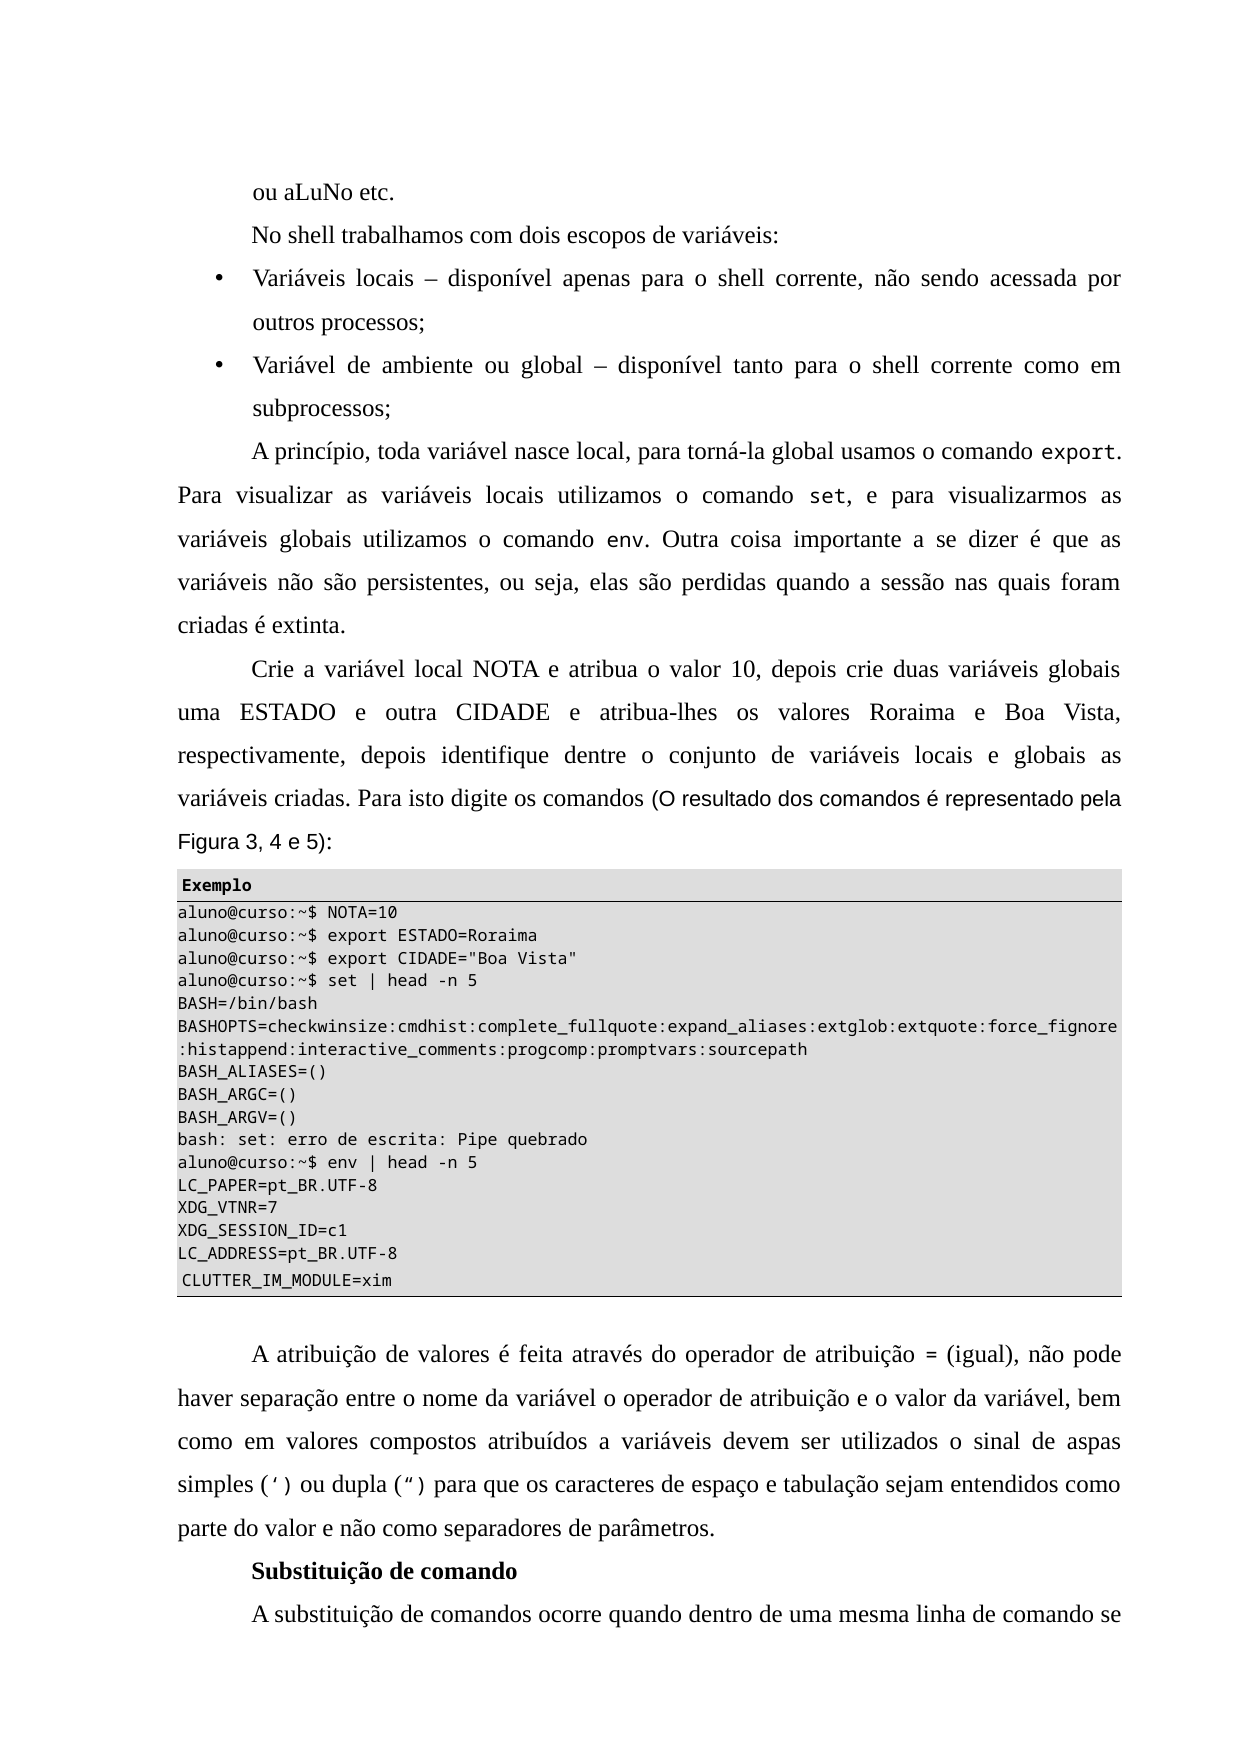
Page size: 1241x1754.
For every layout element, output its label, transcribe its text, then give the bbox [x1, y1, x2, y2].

list Variáveis locais – disponível apenas para o shell corrente, não sendo acessada por outros processos; [215, 263, 1122, 335]
text Exemplo [177, 869, 1122, 901]
text LC_PAPER=pt_BR.UTF-8 [177, 1173, 1122, 1196]
text A atribuição de valores é feita através do operador de atribuição = (igual), não pode haver separação entre o nome da variável o operador de atribuição e o valor da variável, bem como em valores compostos atribuídos a variáveis devem ser utilizados o sinal de aspas simples (‘) ou dupla (“) para que os caracteres de espaço e tabulação sejam entendidos como parte do valor e não como separadores de parâmetros. [177, 1339, 1122, 1542]
text BASHOPTS=checkwinsize:cmdhist:complete_fullquote:expand_aliases:extglob:extquote:force_fignore:histappend:interactive_comments:progcomp:promptvars:sourcepath [177, 1014, 1122, 1060]
text bash: set: erro de escrita: Pipe quebrado [177, 1128, 1122, 1151]
list ou aLuNo etc. [215, 177, 1122, 206]
text A princípio, toda variável nasce local, para torná-la global usamos o comando export. Para visualizar as variáveis locais utilizamos o comando set, e para visualizarmos as variáveis globais utilizamos o comando env. Outra coisa importante a se dizer é que as variáveis não são persistentes, ou seja, elas são perdidas quando a sessão nas quais foram criadas é extinta. [177, 436, 1122, 639]
text aluno@curso:~$ NOTA=10 [177, 902, 1122, 924]
text aluno@curso:~$ set | head -n 5 [177, 969, 1122, 992]
text BASH_ARGC=() [177, 1083, 1122, 1105]
text Crie a variável local NOTA e atribua o valor 10, depois crie duas variáveis globais uma ESTADO e outra CIDADE e atribua-lhes os valores Roraima e Boa Vista, respectivamente, depois identifique dentre o conjunto de variáveis locais e globais as variáveis criadas. Para isto digite os comandos (O resultado dos comandos é representado pela Figura 3, 4 e 5): [177, 654, 1122, 855]
text aluno@curso:~$ env | head -n 5 [177, 1151, 1122, 1173]
text XDG_VTNR=7 [177, 1196, 1122, 1219]
text No shell trabalhamos com dois escopos de variáveis: [177, 220, 1122, 249]
text LC_ADDRESS=pt_BR.UTF-8 [177, 1242, 1122, 1264]
text BASH_ALIASES=() [177, 1060, 1122, 1083]
text A substituição de comandos ocorre quando dentro de uma mesma linha de comando se [177, 1599, 1122, 1628]
list Variável de ambiente ou global – disponível tanto para o shell corrente como em subprocessos; [215, 350, 1122, 422]
text Substituição de comando [177, 1556, 1122, 1585]
text aluno@curso:~$ export CIDADE="Boa Vista" [177, 946, 1122, 969]
text BASH_ARGV=() [177, 1105, 1122, 1128]
text BASH=/bin/bash [177, 992, 1122, 1014]
text XDG_SESSION_ID=c1 [177, 1219, 1122, 1242]
text CLUTTER_IM_MODULE=xim [177, 1264, 1122, 1296]
text aluno@curso:~$ export ESTADO=Roraima [177, 924, 1122, 946]
